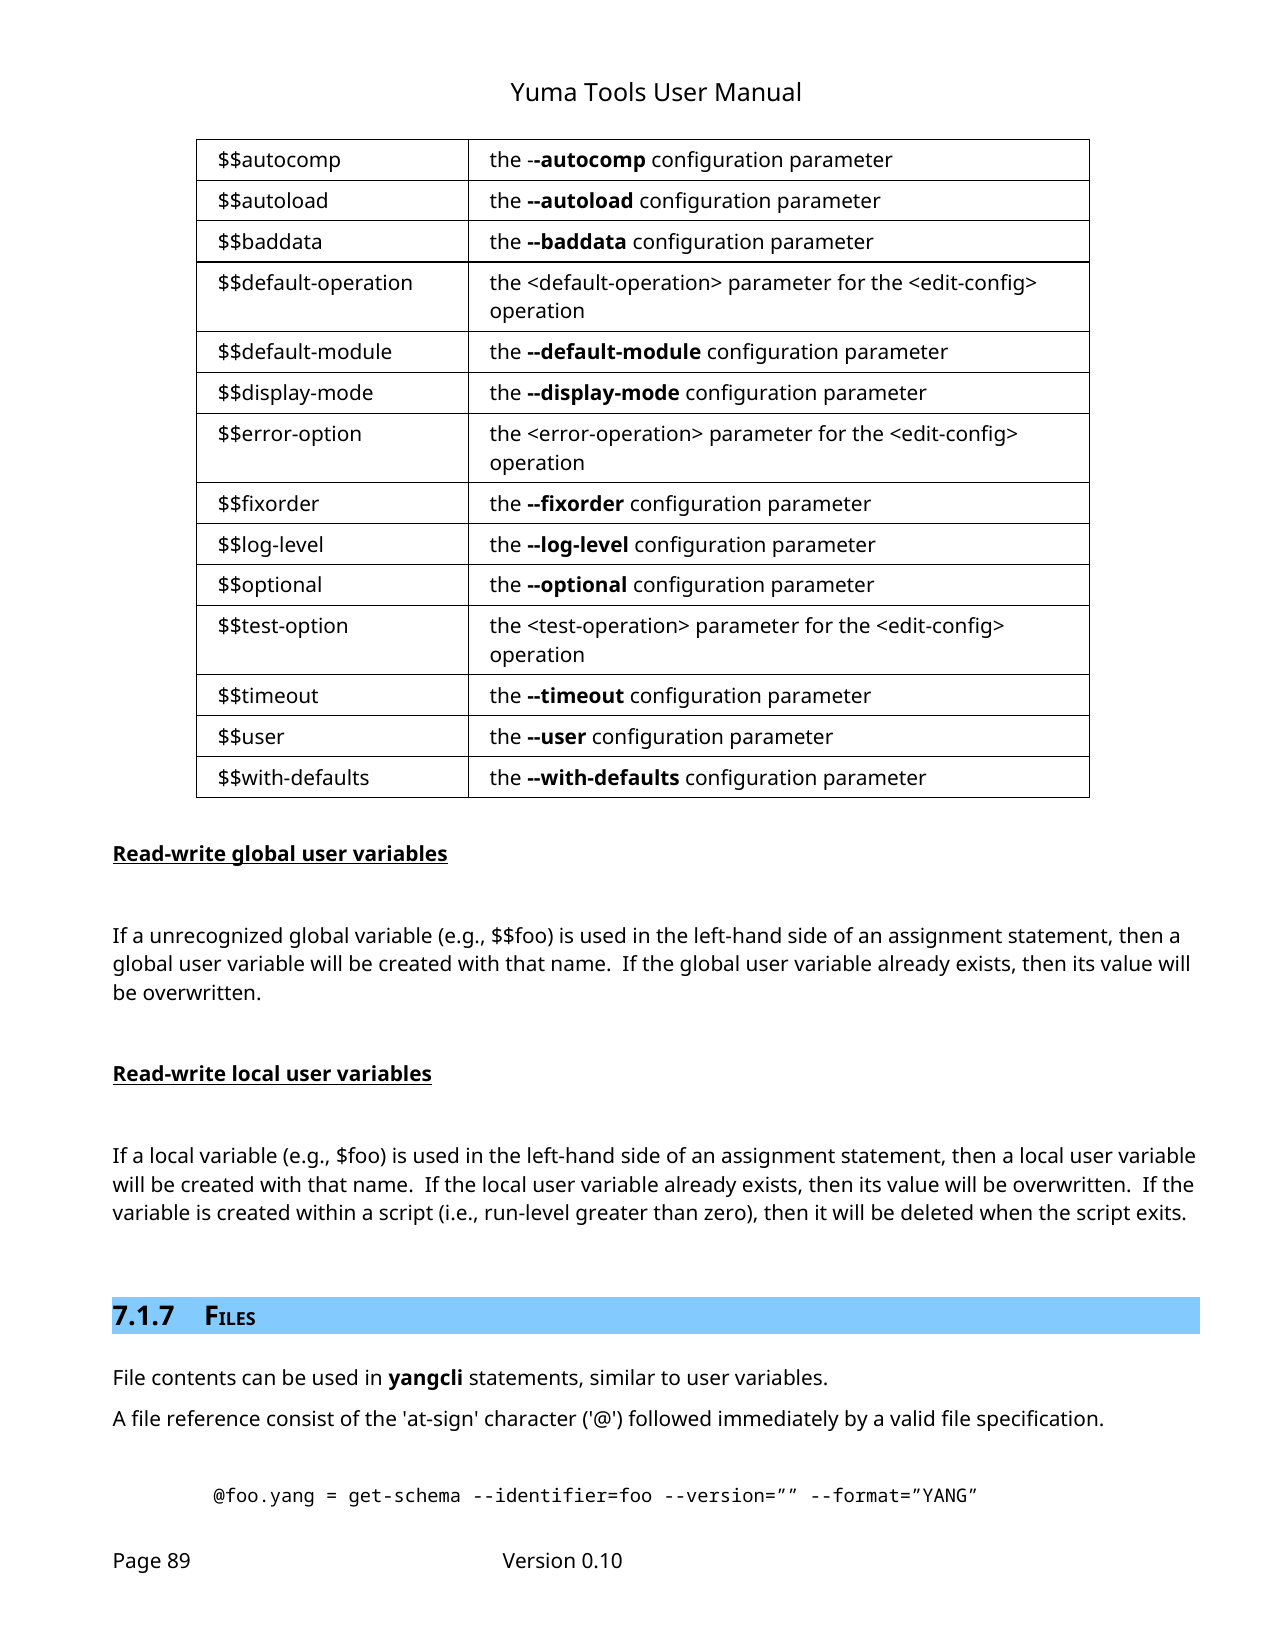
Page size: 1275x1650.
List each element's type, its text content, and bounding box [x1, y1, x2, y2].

table_cell the <default-operation> parameter for the <edit-config> operation [469, 263, 1089, 331]
table_cell $$autocomp [197, 140, 468, 179]
text A file reference consist of the 'at-sign' character ('@') followed immediately by a valid file specification. [112, 1404, 1200, 1432]
table_cell $$timeout [197, 675, 468, 715]
table_cell $$error-option [197, 414, 468, 482]
table_cell the --fixorder configuration parameter [469, 483, 1089, 523]
subtitle Files [112, 1297, 1200, 1334]
table_cell the --baddata configuration parameter [469, 221, 1089, 261]
table_cell the --autoload configuration parameter [469, 181, 1089, 220]
table_cell the --timeout configuration parameter [469, 675, 1089, 715]
table_cell $$log-level [197, 524, 468, 564]
table_cell $$autoload [197, 181, 468, 220]
text File contents can be used in yangcli statements, similar to user variables. [112, 1363, 1200, 1391]
table_cell the --user configuration parameter [469, 716, 1089, 756]
table_cell $$with-defaults [197, 757, 468, 797]
table_cell $$baddata [197, 221, 468, 261]
table_cell $$optional [197, 565, 468, 605]
table_cell $$fixorder [197, 483, 468, 523]
table_cell the --optional configuration parameter [469, 565, 1089, 605]
text If a unrecognized global variable (e.g., $$foo) is used in the left-hand side of an assignment statement, then a global user variable will be created with that name. If the global user variable already exists, then its value will be overwritten. [112, 921, 1200, 1006]
table_cell $$display-mode [197, 373, 468, 413]
text @foo.yang = get-schema --identifier=foo --version=”” --format=”YANG” [139, 1482, 1200, 1508]
table_cell the --display-mode configuration parameter [469, 373, 1089, 413]
table_cell the --default-module configuration parameter [469, 332, 1089, 372]
table_cell $$test-option [197, 606, 468, 674]
table_cell $$default-operation [197, 263, 468, 331]
table_cell $$default-module [197, 332, 468, 372]
table_cell the --autocomp configuration parameter [469, 140, 1089, 179]
text Read-write local user variables [112, 1059, 1200, 1088]
table_cell $$user [197, 716, 468, 756]
table_cell the --log-level configuration parameter [469, 524, 1089, 564]
text If a local variable (e.g., $foo) is used in the left-hand side of an assignment statement, then a local user variable will be created with that name. If the local user variable already exists, then its value will be overwritten. If the variable is created within a script (i.e., run-level greater than zero), then it will be deleted when the script exits. [112, 1141, 1200, 1227]
text Read-write global user variables [112, 839, 1200, 867]
table_cell the --with-defaults configuration parameter [469, 757, 1089, 797]
table_cell the <error-operation> parameter for the <edit-config> operation [469, 414, 1089, 482]
table_cell the <test-operation> parameter for the <edit-config> operation [469, 606, 1089, 674]
